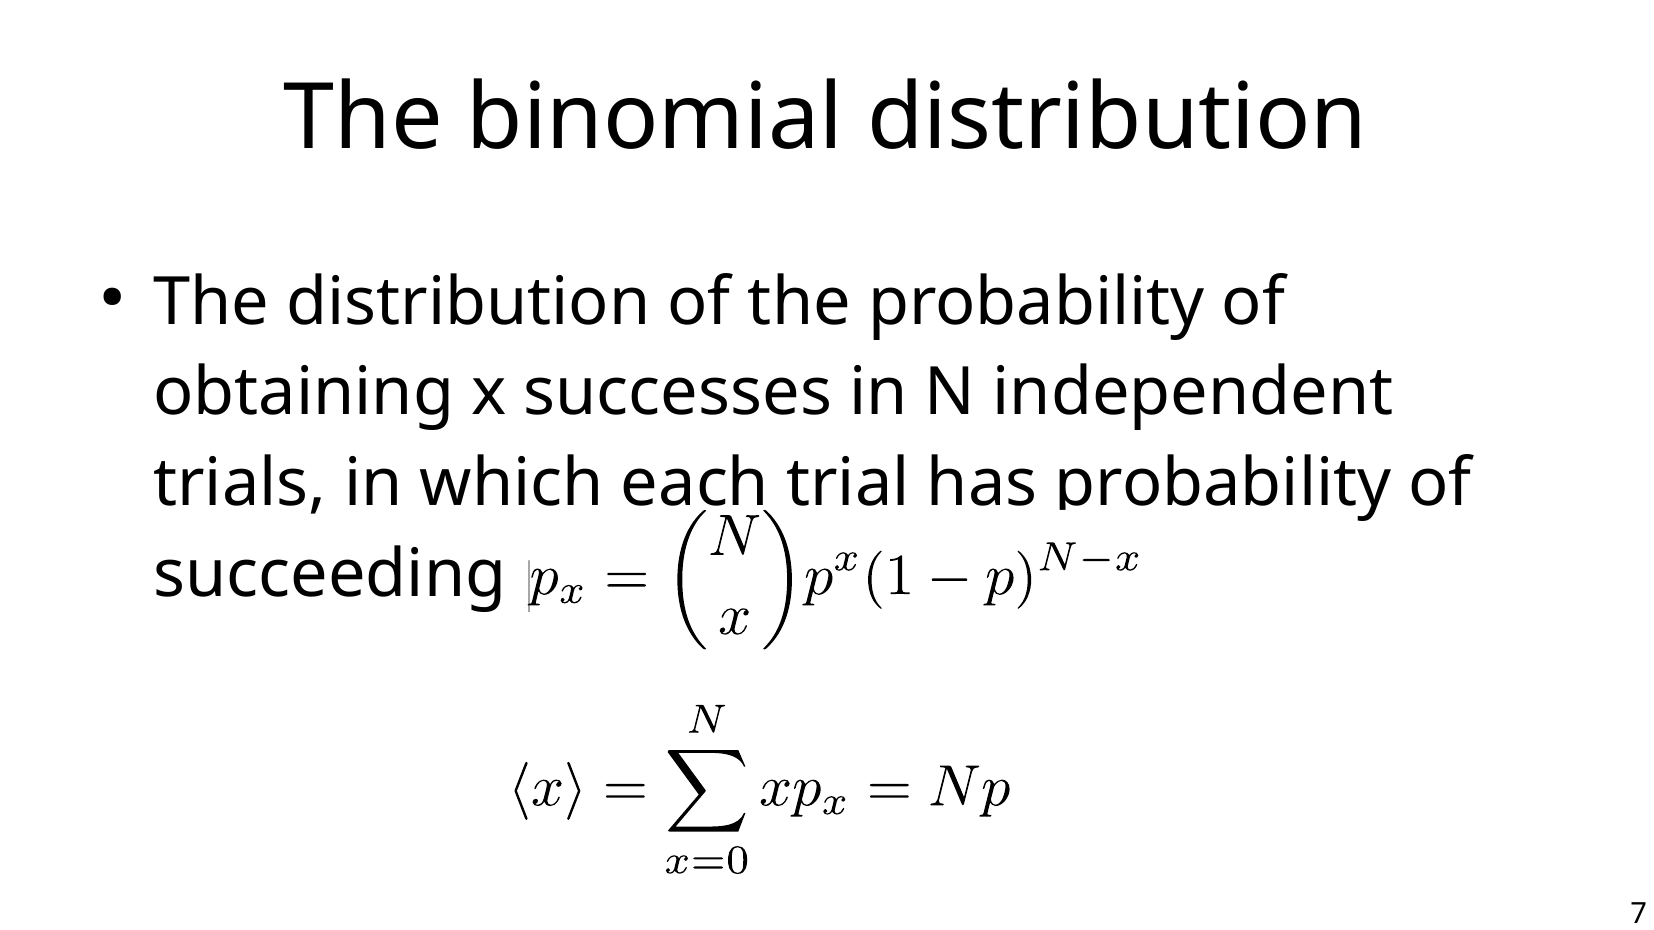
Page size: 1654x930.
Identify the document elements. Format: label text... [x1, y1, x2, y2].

title The binomial distribution [82, 1, 1571, 225]
text_box [508, 704, 1011, 874]
text_box [527, 509, 1141, 650]
list The distribution of the probability of obtaining x successes in N independent trials, in which each trial has probability of succeeding p [82, 252, 1571, 793]
